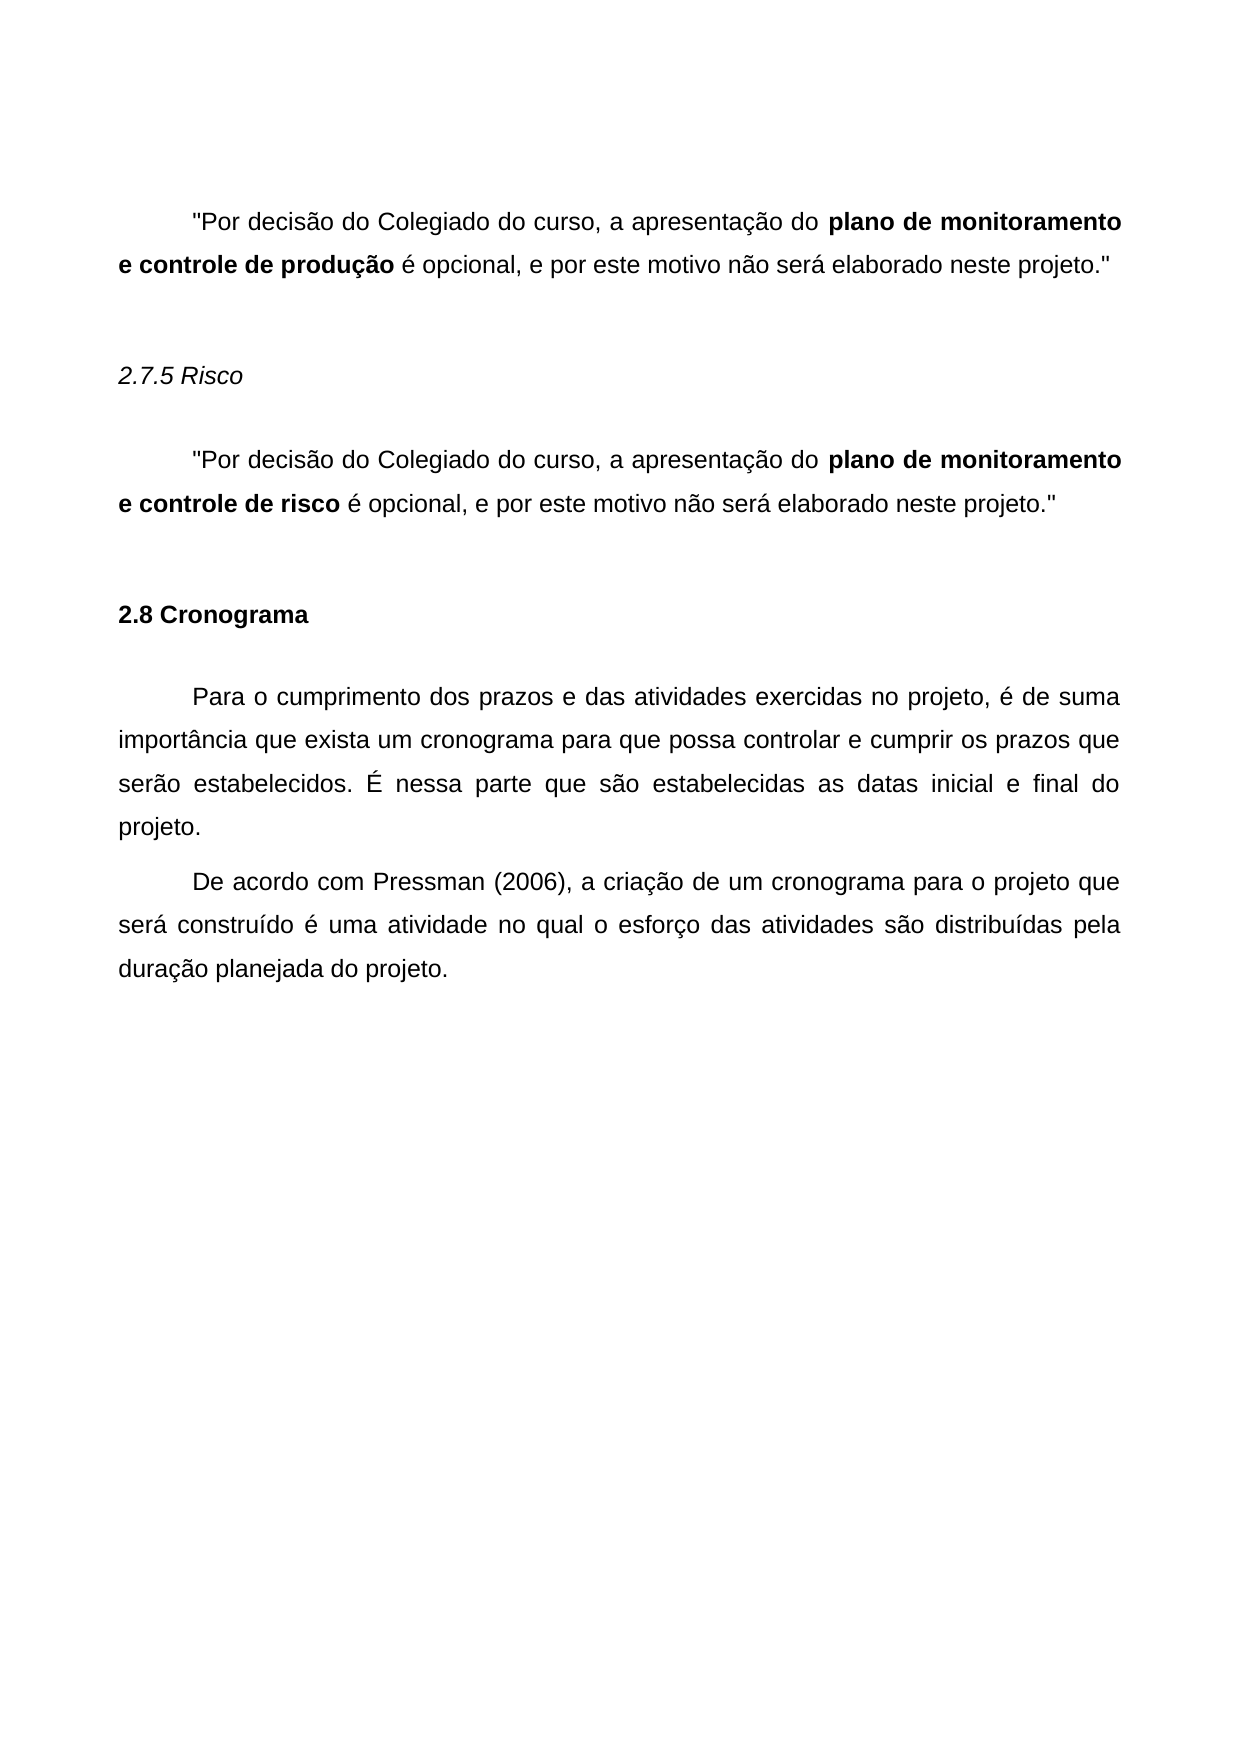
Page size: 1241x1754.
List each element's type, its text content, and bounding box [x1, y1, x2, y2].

text "Por decisão do Colegiado do curso, a apresentação do plano de monitoramento e controle de risco é opcional, e por este motivo não será elaborado neste projeto." [118, 445, 1122, 517]
text De acordo com Pressman (2006), a criação de um cronograma para o projeto que será construído é uma atividade no qual o esforço das atividades são distribuídas pela duração planejada do projeto. [118, 867, 1122, 982]
text "Por decisão do Colegiado do curso, a apresentação do plano de monitoramento e controle de produção é opcional, e por este motivo não será elaborado neste projeto." [118, 207, 1122, 278]
subtitle 2.8 Cronograma [118, 600, 1122, 628]
text Para o cumprimento dos prazos e das atividades exercidas no projeto, é de suma importância que exista um cronograma para que possa controlar e cumprir os prazos que serão estabelecidos. É nessa parte que são estabelecidas as datas inicial e final do projeto. [118, 682, 1122, 840]
subtitle 2.7.5 Risco [118, 361, 1122, 390]
